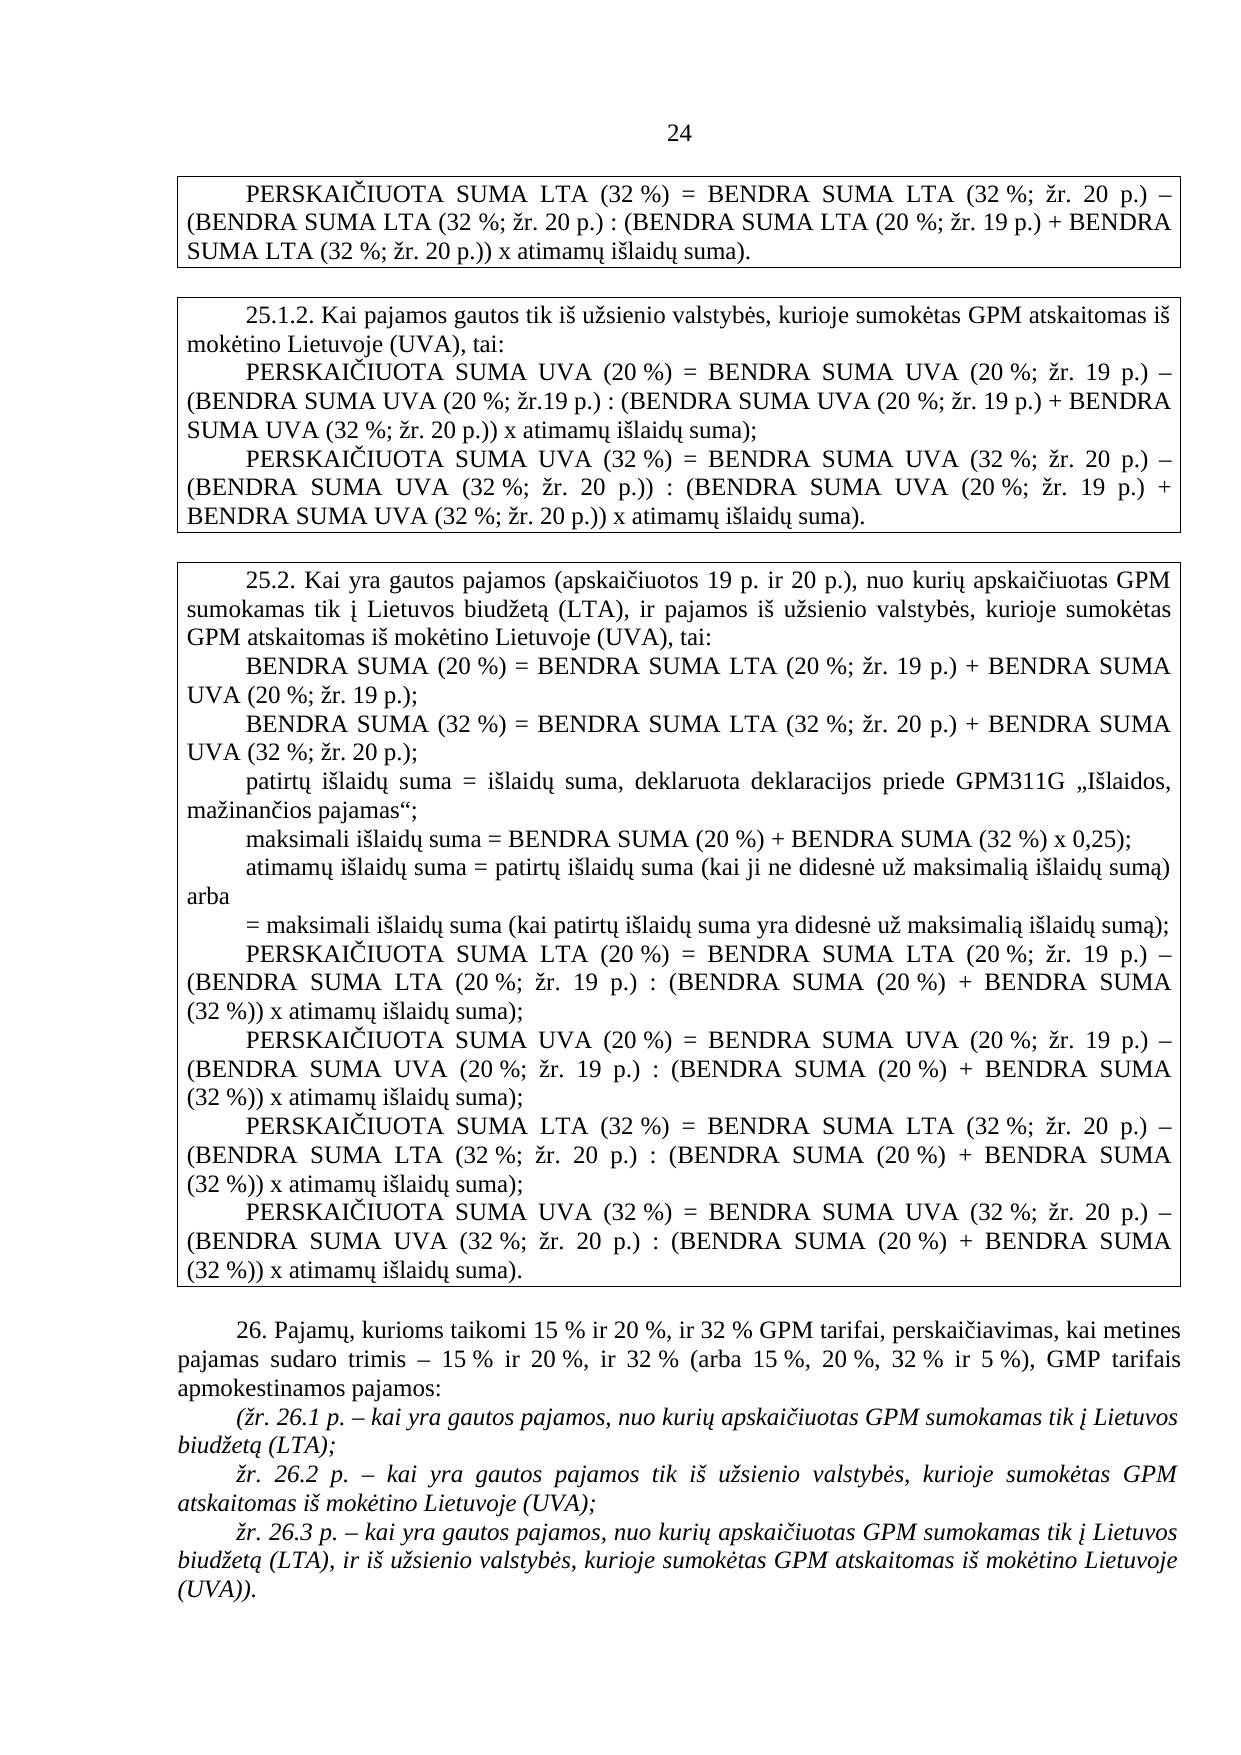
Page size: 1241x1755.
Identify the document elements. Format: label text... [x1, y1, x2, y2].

text = maksimali išlaidų suma (kai patirtų išlaidų suma yra didesnė už maksimalią išlaidų sumą); [178, 907, 1180, 936]
text BENDRA SUMA (32 %) = BENDRA SUMA LTA (32 %; žr. 20 p.) + BENDRA SUMA UVA (32 %; žr. 20 p.); [178, 706, 1180, 763]
text 26. Pajamų, kurioms taikomi 15 % ir 20 %, ir 32 % GPM tarifai, perskaičiavimas, kai metines pajamas sudaro trimis – 15 % ir 20 %, ir 32 % (arba 15 %, 20 %, 32 % ir 5 %), GMP tarifais apmokestinamos pajamos: [177, 1316, 1181, 1402]
text 25.1.2. Kai pajamos gautos tik iš užsienio valstybės, kurioje sumokėtas GPM atskaitomas iš mokėtino Lietuvoje (UVA), tai: [178, 298, 1180, 354]
text PERSKAIČIUOTA SUMA UVA (32 %) = BENDRA SUMA UVA (32 %; žr. 20 p.) – (BENDRA SUMA UVA (32 %; žr. 20 p.)) : (BENDRA SUMA UVA (20 %; žr. 19 p.) + BENDRA SUMA UVA (32 %; žr. 20 p.)) x atimamų išlaidų suma). [178, 441, 1180, 532]
text maksimali išlaidų suma = BENDRA SUMA (20 %) + BENDRA SUMA (32 %) x 0,25); [178, 821, 1180, 849]
text PERSKAIČIUOTA SUMA LTA (32 %) = BENDRA SUMA LTA (32 %; žr. 20 p.) – (BENDRA SUMA LTA (32 %; žr. 20 p.) : (BENDRA SUMA (20 %) + BENDRA SUMA (32 %)) x atimamų išlaidų suma); [178, 1108, 1180, 1194]
text PERSKAIČIUOTA SUMA LTA (20 %) = BENDRA SUMA LTA (20 %; žr. 19 p.) – (BENDRA SUMA LTA (20 %; žr. 19 p.) : (BENDRA SUMA (20 %) + BENDRA SUMA (32 %)) x atimamų išlaidų suma); [178, 936, 1180, 1022]
text 25.2. Kai yra gautos pajamos (apskaičiuotos 19 p. ir 20 p.), nuo kurių apskaičiuotas GPM sumokamas tik į Lietuvos biudžetą (LTA), ir pajamos iš užsienio valstybės, kurioje sumokėtas GPM atskaitomas iš mokėtino Lietuvoje (UVA), tai: [178, 563, 1180, 648]
text PERSKAIČIUOTA SUMA UVA (20 %) = BENDRA SUMA UVA (20 %; žr. 19 p.) – (BENDRA SUMA UVA (20 %; žr. 19 p.) : (BENDRA SUMA (20 %) + BENDRA SUMA (32 %)) x atimamų išlaidų suma); [178, 1022, 1180, 1108]
text žr. 26.2 p. – kai yra gautos pajamos tik iš užsienio valstybės, kurioje sumokėtas GPM atskaitomas iš mokėtino Lietuvoje (UVA); [177, 1459, 1181, 1517]
text PERSKAIČIUOTA SUMA UVA (20 %) = BENDRA SUMA UVA (20 %; žr. 19 p.) – (BENDRA SUMA UVA (20 %; žr.19 p.) : (BENDRA SUMA UVA (20 %; žr. 19 p.) + BENDRA SUMA UVA (32 %; žr. 20 p.)) x atimamų išlaidų suma); [178, 354, 1180, 441]
text BENDRA SUMA (20 %) = BENDRA SUMA LTA (20 %; žr. 19 p.) + BENDRA SUMA UVA (20 %; žr. 19 p.); [178, 648, 1180, 706]
text patirtų išlaidų suma = išlaidų suma, deklaruota deklaracijos priede GPM311G „Išlaidos, mažinančios pajamas“; [178, 763, 1180, 821]
text PERSKAIČIUOTA SUMA LTA (32 %) = BENDRA SUMA LTA (32 %; žr. 20 p.) – (BENDRA SUMA LTA (32 %; žr. 20 p.) : (BENDRA SUMA LTA (20 %; žr. 19 p.) + BENDRA SUMA LTA (32 %; žr. 20 p.)) x atimamų išlaidų suma). [178, 177, 1180, 267]
text atimamų išlaidų suma = patirtų išlaidų suma (kai ji ne didesnė už maksimalią išlaidų sumą) arba [178, 849, 1180, 907]
text PERSKAIČIUOTA SUMA UVA (32 %) = BENDRA SUMA UVA (32 %; žr. 20 p.) – (BENDRA SUMA UVA (32 %; žr. 20 p.) : (BENDRA SUMA (20 %) + BENDRA SUMA (32 %)) x atimamų išlaidų suma). [178, 1194, 1180, 1286]
text (žr. 26.1 p. – kai yra gautos pajamos, nuo kurių apskaičiuotas GPM sumokamas tik į Lietuvos biudžetą (LTA); [177, 1402, 1181, 1459]
text žr. 26.3 p. – kai yra gautos pajamos, nuo kurių apskaičiuotas GPM sumokamas tik į Lietuvos biudžetą (LTA), ir iš užsienio valstybės, kurioje sumokėtas GPM atskaitomas iš mokėtino Lietuvoje (UVA)). [177, 1517, 1181, 1603]
